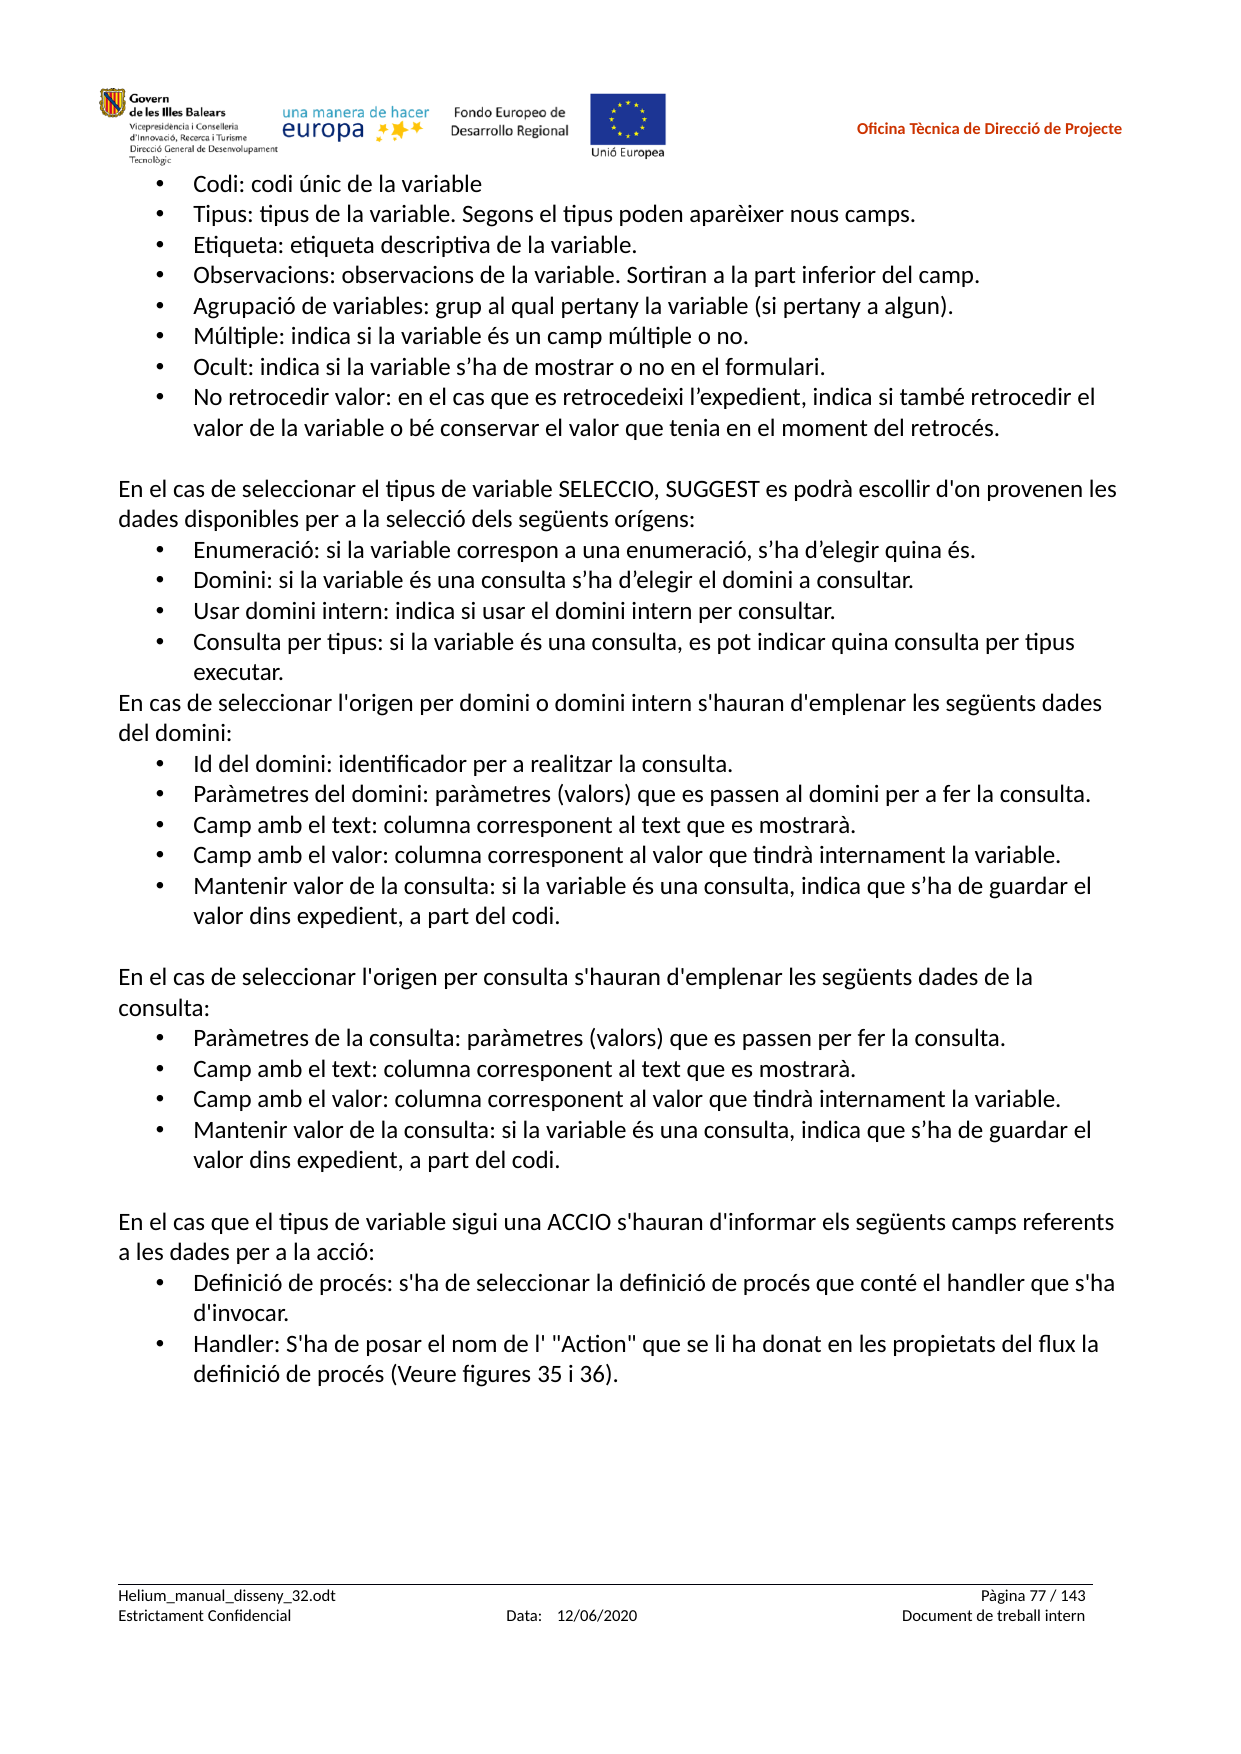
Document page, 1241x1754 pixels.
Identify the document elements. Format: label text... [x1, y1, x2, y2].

list Enumeració: si la variable correspon a una enumeració, s’ha d’elegir quina és. [156, 534, 1122, 565]
list Codi: codi únic de la variable [156, 168, 1122, 198]
list Camp amb el text: columna corresponent al text que es mostrarà. [156, 1053, 1122, 1083]
list Múltiple: indica si la variable és un camp múltiple o no. [156, 321, 1122, 351]
list Etiqueta: etiqueta descriptiva de la variable. [156, 229, 1122, 259]
list Mantenir valor de la consulta: si la variable és una consulta, indica que s’ha de guardar el valor dins expedient, a part del codi. [156, 1114, 1122, 1175]
list Id del domini: identificador per a realitzar la consulta. [156, 748, 1122, 778]
picture [99, 87, 668, 166]
list Paràmetres del domini: paràmetres (valors) que es passen al domini per a fer la consulta. [156, 778, 1122, 809]
list Definició de procés: s'ha de seleccionar la definició de procés que conté el handler que s'ha d'invocar. [156, 1267, 1122, 1328]
list Usar domini intern: indica si usar el domini intern per consultar. [156, 595, 1122, 626]
list Handler: S'ha de posar el nom de l' "Action" que se li ha donat en les propietats del flux la definició de procés (Veure figures 35 i 36). [156, 1328, 1122, 1389]
list Tipus: tipus de la variable. Segons el tipus poden aparèixer nous camps. [156, 198, 1122, 229]
list Domini: si la variable és una consulta s’ha d’elegir el domini a consultar. [156, 565, 1122, 595]
text En cas de seleccionar l'origen per domini o domini intern s'hauran d'emplenar les següents dades del domini: [118, 687, 1122, 748]
text En el cas que el tipus de variable sigui una ACCIO s'hauran d'informar els següents camps referents a les dades per a la acció: [118, 1206, 1122, 1267]
list No retrocedir valor: en el cas que es retrocedeixi l’expedient, indica si també retrocedir el valor de la variable o bé conservar el valor que tenia en el moment del retrocés. [156, 382, 1122, 443]
list Camp amb el valor: columna corresponent al valor que tindrà internament la variable. [156, 839, 1122, 870]
list Ocult: indica si la variable s’ha de mostrar o no en el formulari. [156, 351, 1122, 382]
list Camp amb el text: columna corresponent al text que es mostrarà. [156, 809, 1122, 839]
list Mantenir valor de la consulta: si la variable és una consulta, indica que s’ha de guardar el valor dins expedient, a part del codi. [156, 870, 1122, 931]
list Observacions: observacions de la variable. Sortiran a la part inferior del camp. [156, 259, 1122, 290]
text En el cas de seleccionar l'origen per consulta s'hauran d'emplenar les següents dades de la consulta: [118, 961, 1122, 1022]
list Camp amb el valor: columna corresponent al valor que tindrà internament la variable. [156, 1083, 1122, 1114]
text En el cas de seleccionar el tipus de variable SELECCIO, SUGGEST es podrà escollir d'on provenen les dades disponibles per a la selecció dels següents orígens: [118, 473, 1122, 534]
list Consulta per tipus: si la variable és una consulta, es pot indicar quina consulta per tipus executar. [156, 626, 1122, 687]
list Paràmetres de la consulta: paràmetres (valors) que es passen per fer la consulta. [156, 1022, 1122, 1053]
list Agrupació de variables: grup al qual pertany la variable (si pertany a algun). [156, 290, 1122, 321]
